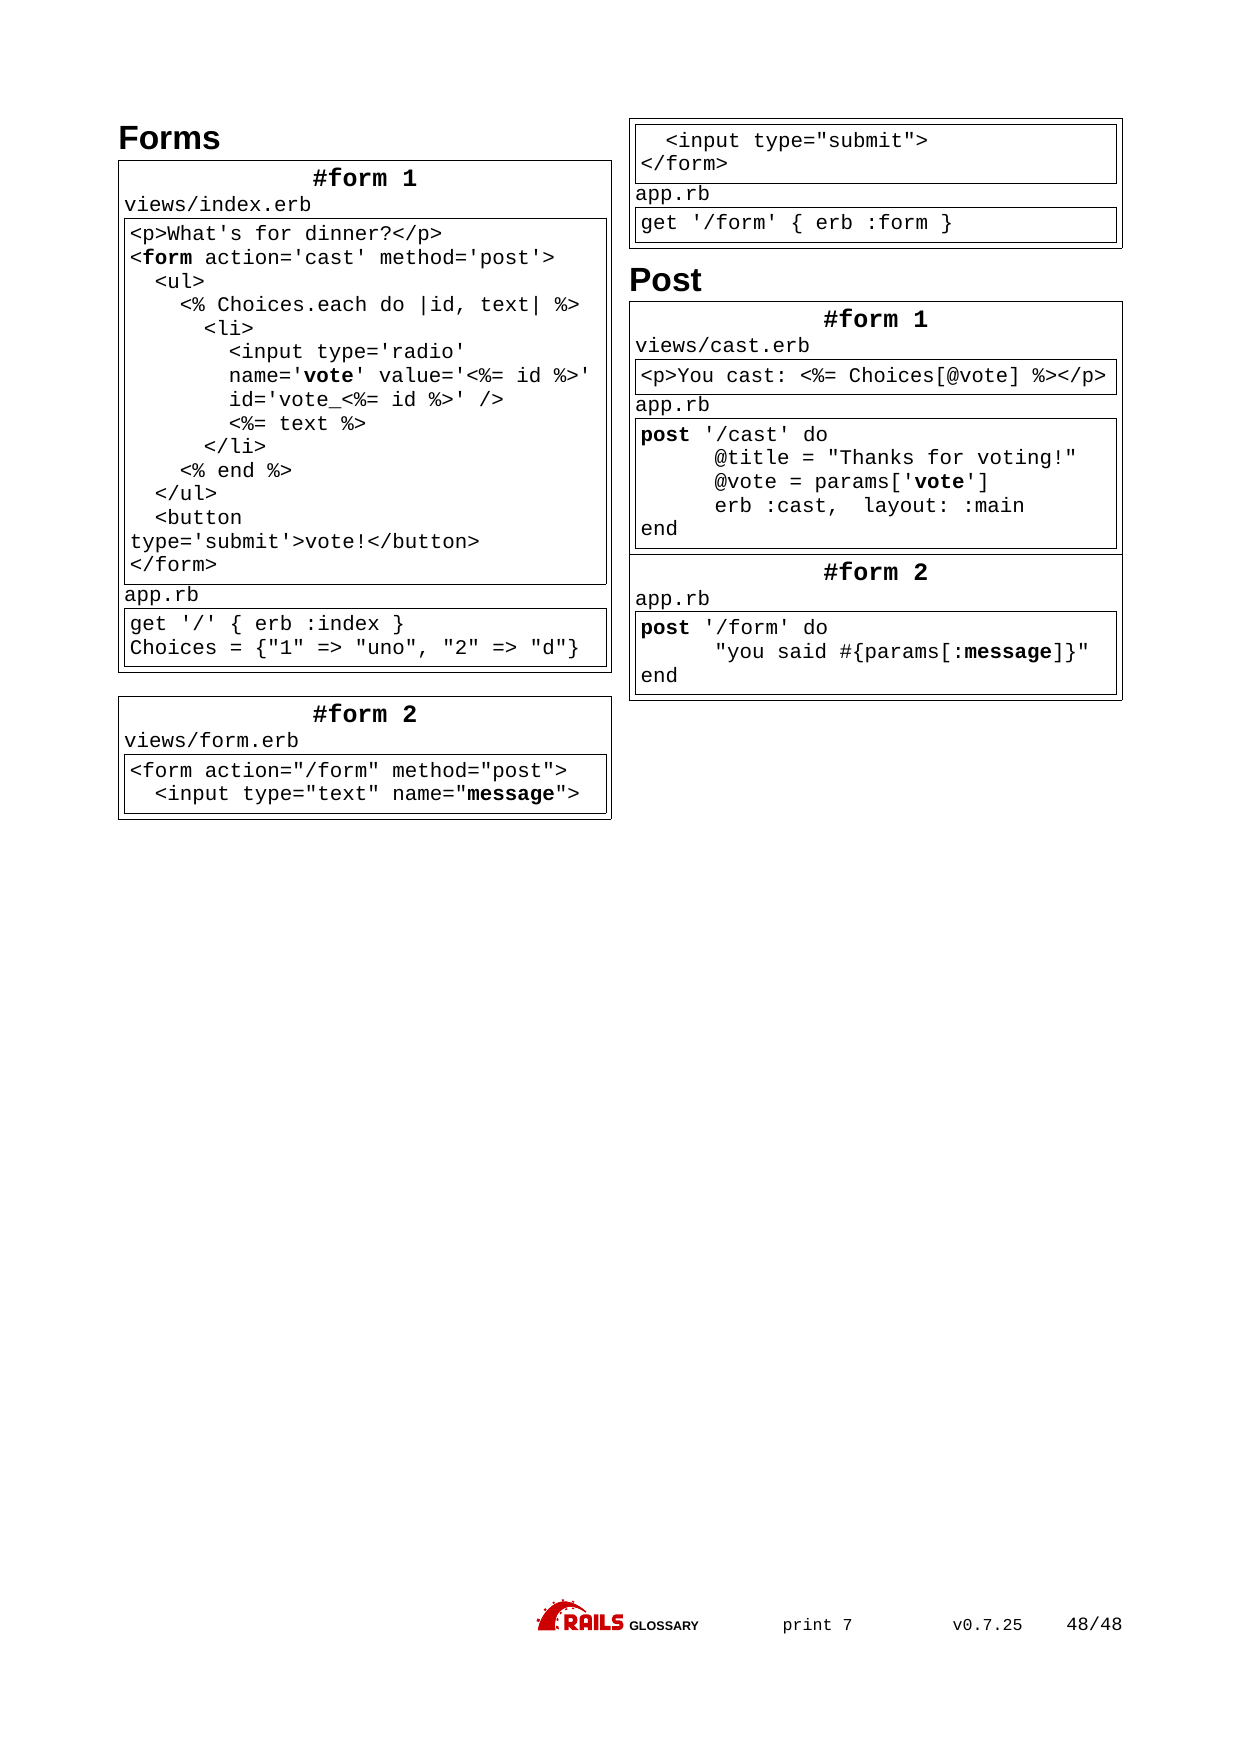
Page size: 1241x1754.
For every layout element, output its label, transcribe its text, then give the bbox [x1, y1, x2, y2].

table_header <input type="submit"> </form> [636, 125, 1116, 183]
table_header get '/' { erb :index } Choices = {"1" => "uno", "2" => "d"} [125, 609, 606, 666]
table_header #form 2 views/form.erb [119, 697, 611, 818]
table_header <p>You cast: <%= Choices[@vote] %></p> [636, 360, 1116, 394]
subtitle Post [629, 259, 1122, 298]
table_cell #form 2 app.rb [630, 555, 1122, 700]
table_header #form 1 views/index.erb app.rb [119, 161, 611, 672]
table_header post '/form' do "you said #{params[:message]}" end [636, 612, 1116, 694]
table_header <form action="/form" method="post"> <input type="text" name="message"> [125, 755, 606, 813]
subtitle Forms [118, 118, 611, 157]
table_header app.rb [630, 119, 1122, 248]
table_header #form 1 views/cast.erb app.rb [630, 302, 1122, 554]
table_header <p>What's for dinner?</p> <form action='cast' method='post'> <ul> <% Choices.each do |id, text| %> <li> <input type='radio' name='vote' value='<%= id %>' id='vote_<%= id %>' /> <%= text %> </li> <% end %> </ul> <button type='submit'>vote!</button> </form> [125, 219, 606, 584]
table_header post '/cast' do @title = "Thanks for voting!" @vote = params['vote'] erb :cast, layout: :main end [636, 419, 1116, 548]
table_header get '/form' { erb :form } [636, 208, 1116, 242]
